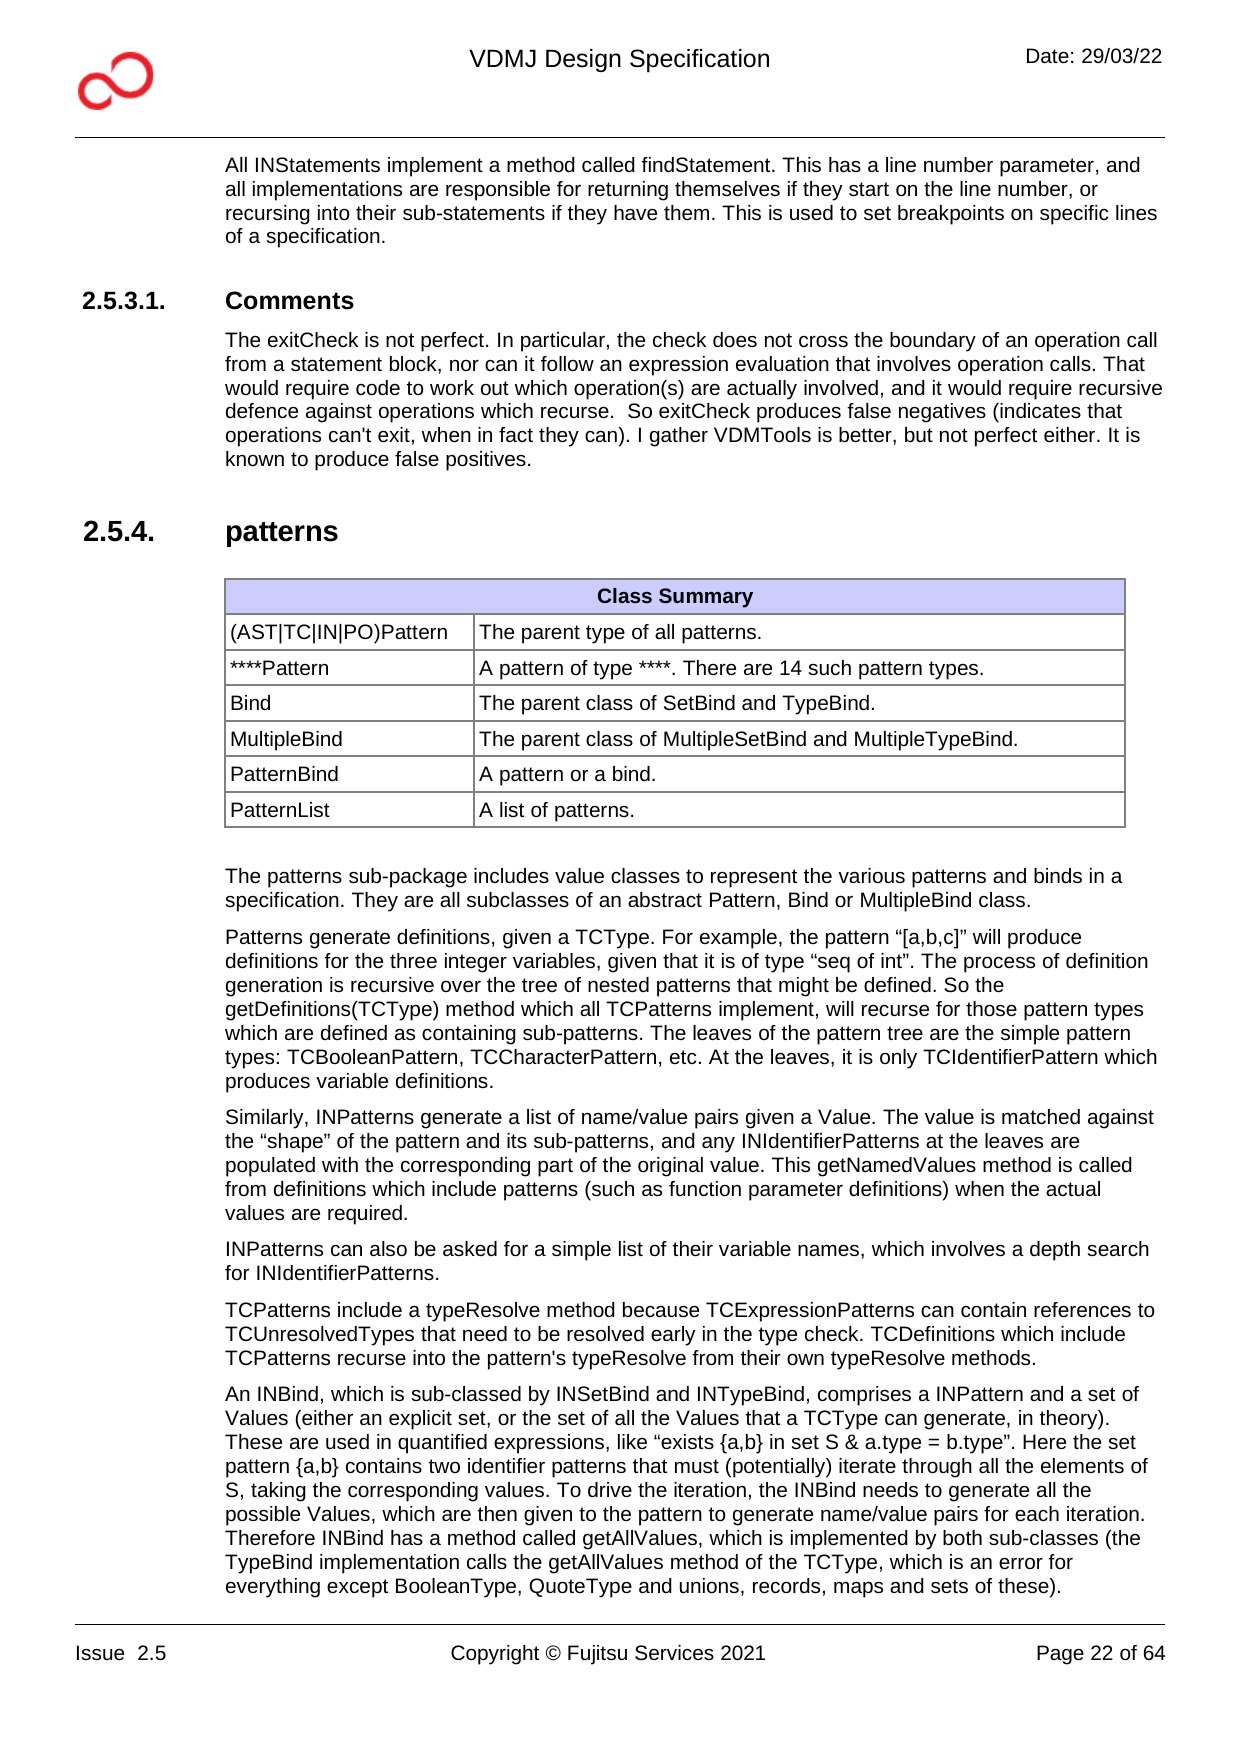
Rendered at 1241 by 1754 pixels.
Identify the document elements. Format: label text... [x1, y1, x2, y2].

table_cell PatternList [226, 793, 473, 826]
text INPatterns can also be asked for a simple list of their variable names, which involves a depth search for INIdentifierPatterns. [225, 1238, 1165, 1286]
table_cell The parent class of MultipleSetBind and MultipleTypeBind. [475, 722, 1124, 755]
text Similarly, INPatterns generate a list of name/value pairs given a Value. The value is matched against the “shape” of the pattern and its sub-patterns, and any INIdentifierPatterns at the leaves are populated with the corresponding part of the original value. This getNamedValues method is called from definitions which include patterns (such as function parameter definitions) when the actual values are required. [225, 1105, 1165, 1225]
table_cell A list of patterns. [475, 793, 1124, 826]
table_cell A pattern or a bind. [475, 757, 1124, 791]
picture [78, 44, 153, 120]
table_header Class Summary [226, 580, 1124, 613]
table_cell (AST|TC|IN|PO)Pattern [226, 615, 473, 649]
text The exitCheck is not perfect. In particular, the check does not cross the boundary of an operation call from a statement block, nor can it follow an expression evaluation that involves operation calls. That would require code to work out which operation(s) are actually involved, and it would require recursive defence against operations which recurse. So exitCheck produces false negatives (indicates that operations can't exit, when in fact they can). I gather VDMTools is better, but not perfect either. It is known to produce false positives. [225, 328, 1165, 472]
table_cell MultipleBind [226, 722, 473, 755]
table_cell PatternBind [226, 757, 473, 791]
subtitle patterns [75, 514, 1165, 548]
text The patterns sub-package includes value classes to represent the various patterns and binds in a specification. They are all subclasses of an abstract Pattern, Bind or MultipleBind class. [225, 865, 1165, 913]
text Patterns generate definitions, given a TCType. For example, the pattern “[a,b,c]” will produce definitions for the three integer variables, given that it is of type “seq of int”. The process of definition generation is recursive over the tree of nested patterns that might be defined. So the getDefinitions(TCType) method which all TCPatterns implement, will recurse for those pattern types which are defined as containing sub-patterns. The leaves of the pattern tree are the simple pattern types: TCBooleanPattern, TCCharacterPattern, etc. At the leaves, it is only TCIdentifierPattern which produces variable definitions. [225, 925, 1165, 1093]
table_cell ****Pattern [226, 651, 473, 684]
text An INBind, which is sub-classed by INSetBind and INTypeBind, comprises a INPattern and a set of Values (either an explicit set, or the set of all the Values that a TCType can generate, in theory). These are used in quantified expressions, like “exists {a,b} in set S & a.type = b.type”. Here the set pattern {a,b} contains two identifier patterns that must (potentially) iterate through all the elements of S, taking the corresponding values. To drive the iteration, the INBind needs to generate all the possible Values, which are then given to the pattern to generate name/value pairs for each iteration. Therefore INBind has a method called getAllValues, which is implemented by both sub-classes (the TypeBind implementation calls the getAllValues method of the TCType, which is an error for everything except BooleanType, QuoteType and unions, records, maps and sets of these). [225, 1382, 1165, 1598]
table_cell The parent class of SetBind and TypeBind. [475, 686, 1124, 720]
table_cell The parent type of all patterns. [475, 615, 1124, 649]
table_cell A pattern of type ****. There are 14 such pattern types. [475, 651, 1124, 684]
subtitle Comments [75, 286, 1165, 315]
table_cell Bind [226, 686, 473, 720]
text All INStatements implement a method called findStatement. This has a line number parameter, and all implementations are responsible for returning themselves if they start on the line number, or recursing into their sub-statements if they have them. This is used to set breakpoints on specific lines of a specification. [225, 153, 1165, 249]
text TCPatterns include a typeResolve method because TCExpressionPatterns can contain references to TCUnresolvedTypes that need to be resolved early in the type check. TCDefinitions which include TCPatterns recurse into the pattern's typeResolve from their own typeResolve methods. [225, 1298, 1165, 1370]
